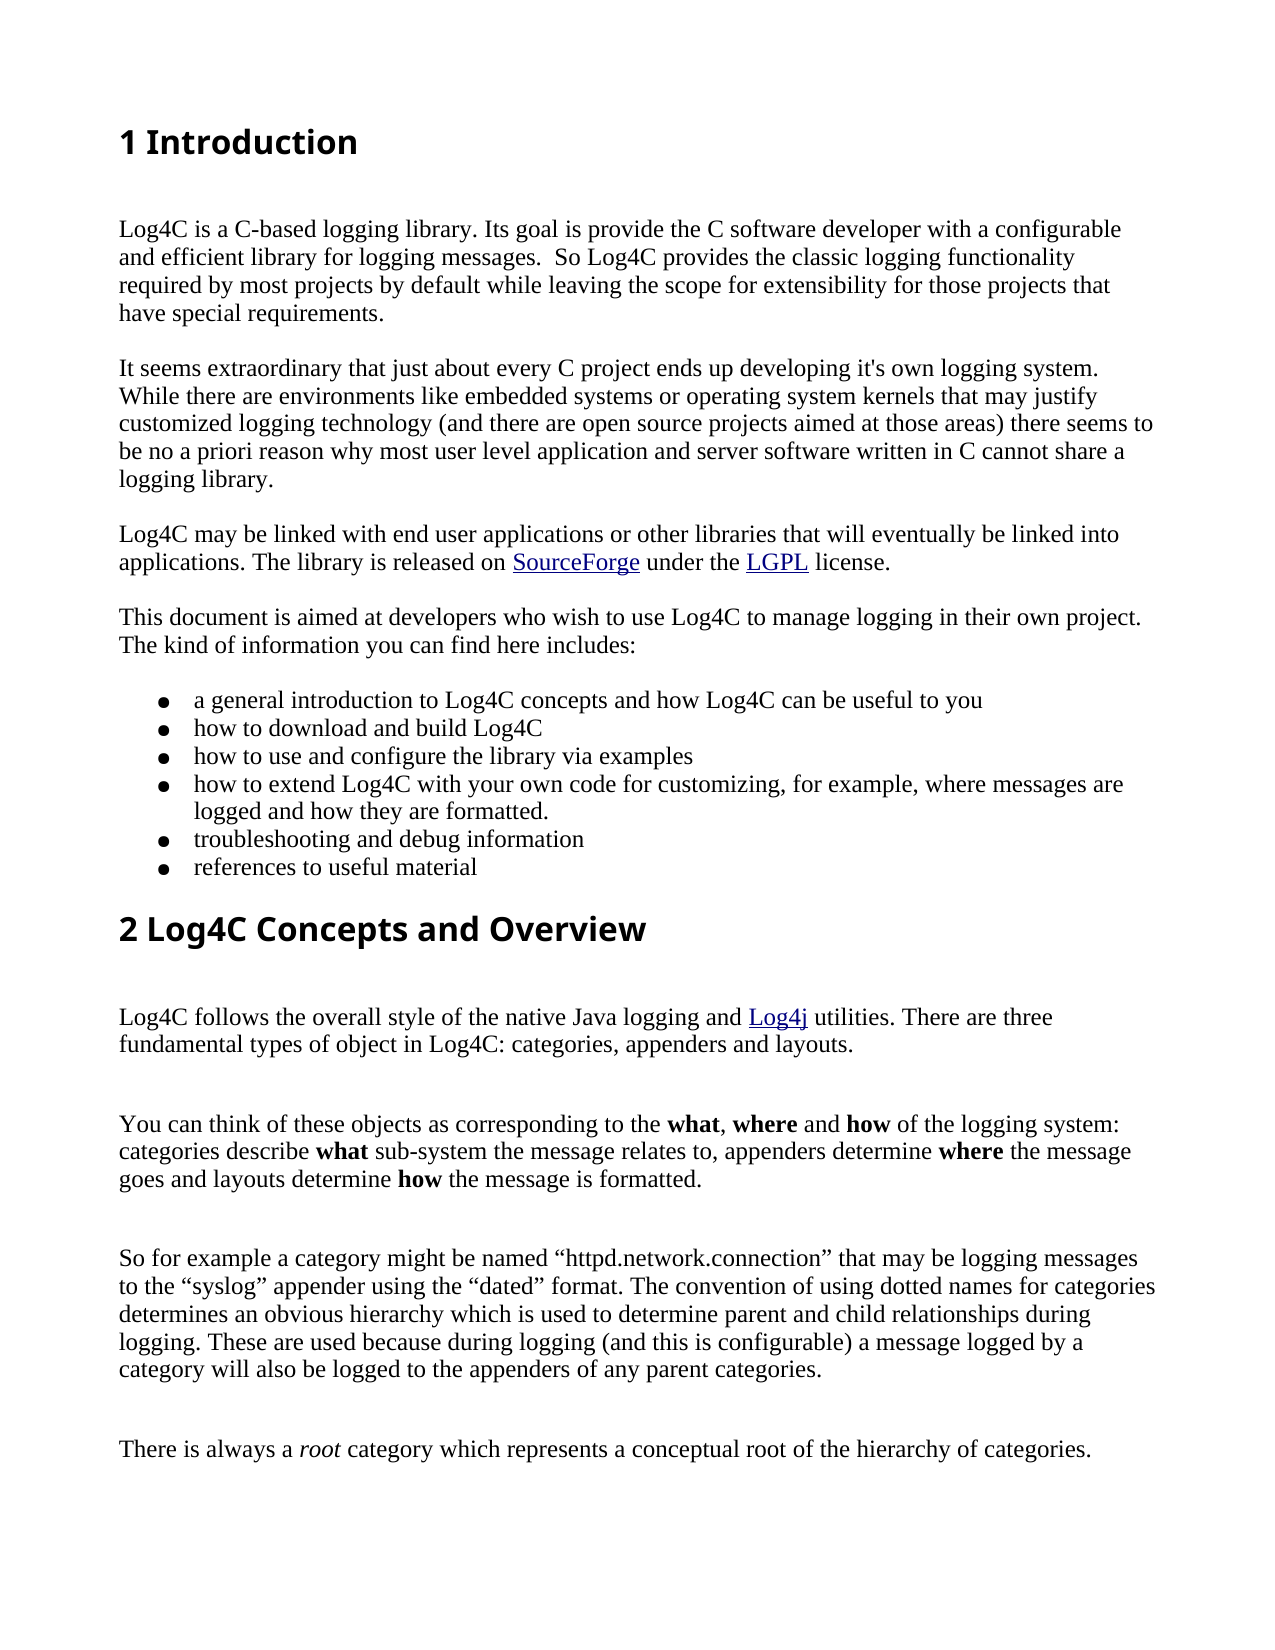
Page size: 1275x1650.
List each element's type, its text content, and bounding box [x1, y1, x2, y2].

list how to download and build Log4C [156, 714, 1156, 742]
list troubleshooting and debug information [156, 825, 1156, 853]
text So for example a category might be named “httpd.network.connection” that may be logging messages to the “syslog” appender using the “dated” format. The convention of using dotted names for categories determines an obvious hierarchy which is used to determine parent and child relationships during logging. These are used because during logging (and this is configurable) a message logged by a category will also be logged to the appenders of any parent categories. [118, 1244, 1156, 1383]
subtitle 2 Log4C Concepts and Overview [118, 906, 1156, 951]
list how to use and configure the library via examples [156, 742, 1156, 770]
subtitle 1 Introduction [118, 118, 1156, 164]
text You can think of these objects as corresponding to the what, where and how of the logging system: categories describe what sub-system the message relates to, appenders determine where the message goes and layouts determine how the message is formatted. [118, 1110, 1156, 1193]
list how to extend Log4C with your own code for customizing, for example, where messages are logged and how they are formatted. [156, 770, 1156, 825]
text Log4C is a C-based logging library. Its goal is provide the C software developer with a configurable and efficient library for logging messages. So Log4C provides the classic logging functionality required by most projects by default while leaving the scope for extensibility for those projects that have special requirements. [118, 216, 1156, 326]
text This document is aimed at developers who wish to use Log4C to manage logging in their own project. [118, 603, 1156, 631]
list references to useful material [156, 853, 1156, 881]
text Log4C may be linked with end user applications or other libraries that will eventually be linked into applications. The library is released on SourceForge under the LGPL license. [118, 520, 1156, 576]
text It seems extraordinary that just about every C project ends up developing it's own logging system. While there are environments like embedded systems or operating system kernels that may justify customized logging technology (and there are open source projects aimed at those areas) there seems to be no a priori reason why most user level application and server software written in C cannot share a logging library. [118, 354, 1156, 493]
list a general introduction to Log4C concepts and how Log4C can be useful to you [156, 687, 1156, 714]
text There is always a root category which represents a conceptual root of the hierarchy of categories. [118, 1435, 1156, 1462]
text The kind of information you can find here includes: [118, 631, 1156, 659]
text Log4C follows the overall style of the native Java logging and Log4j utilities. There are three fundamental types of object in Log4C: categories, appenders and layouts. [118, 1003, 1156, 1058]
